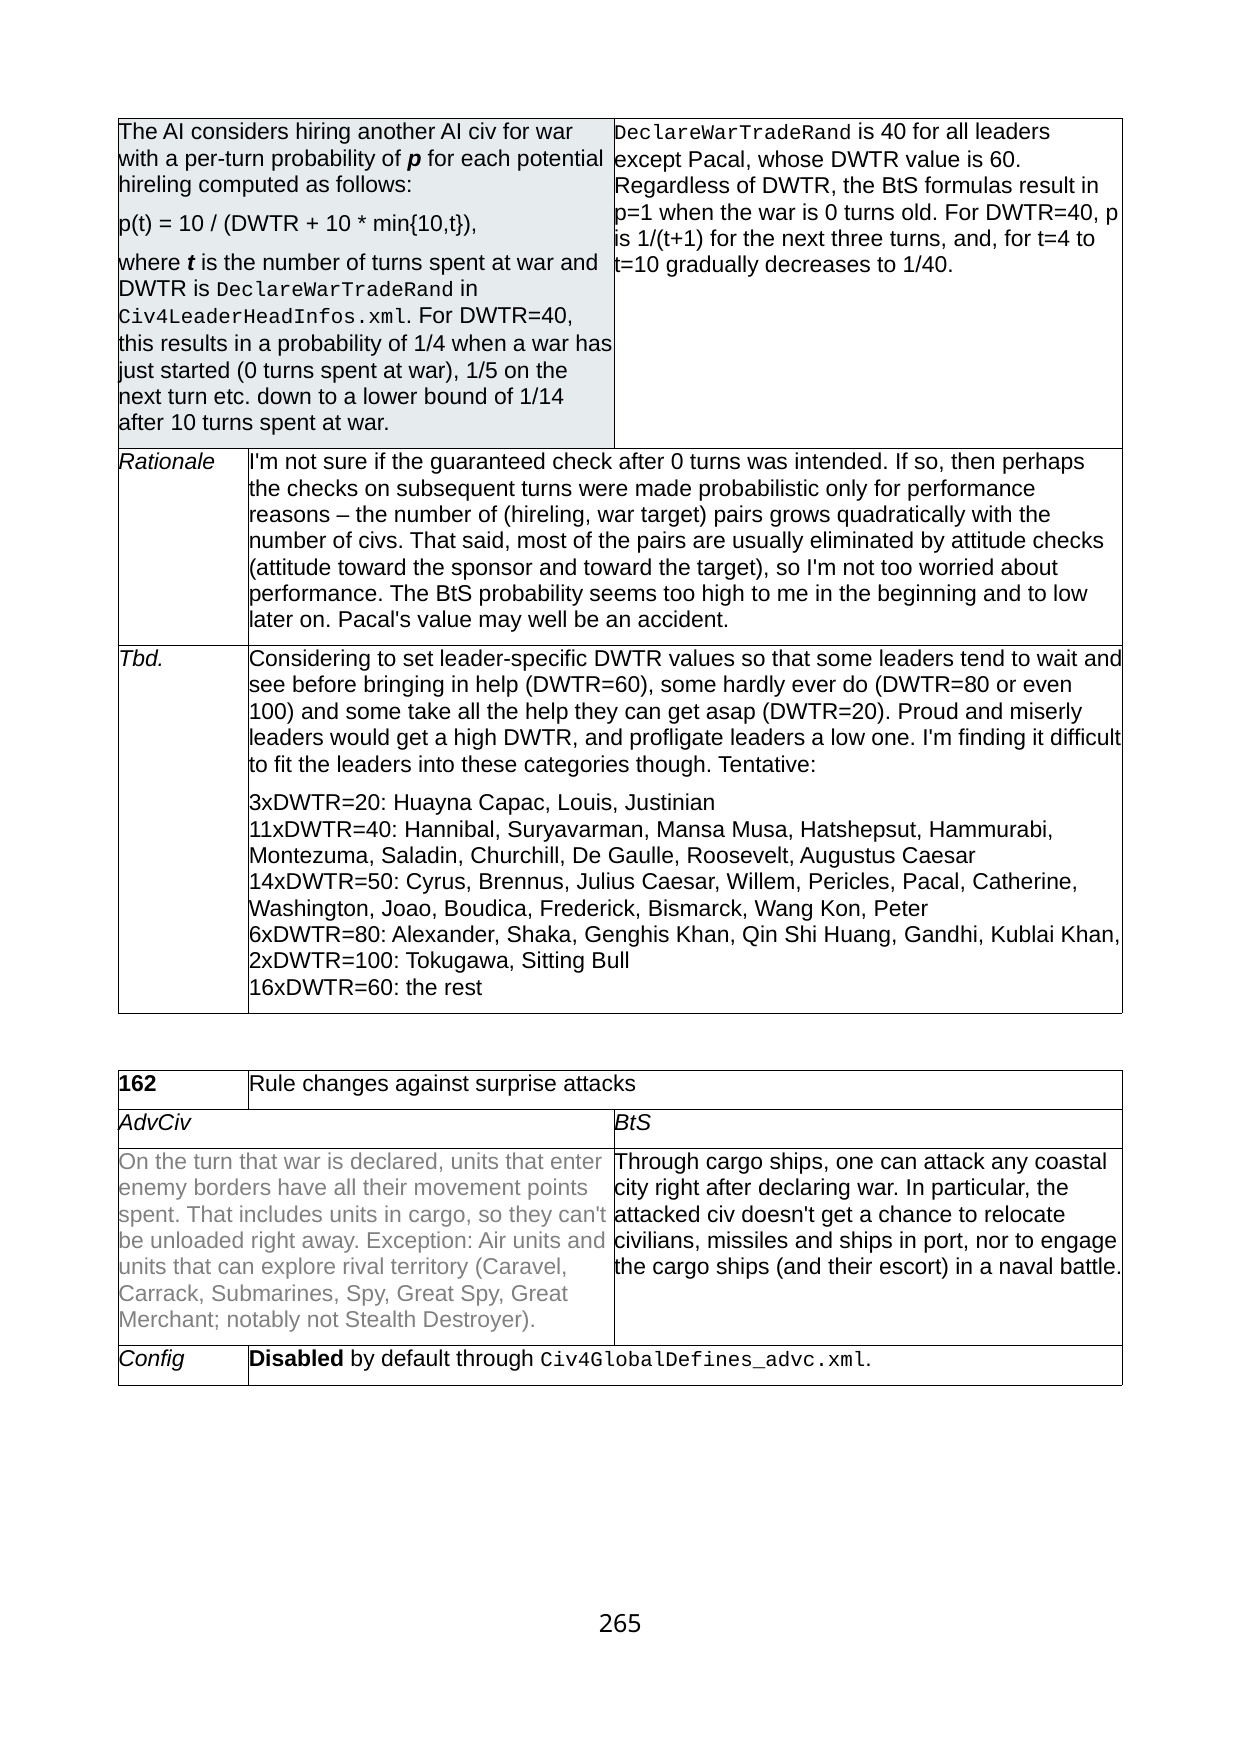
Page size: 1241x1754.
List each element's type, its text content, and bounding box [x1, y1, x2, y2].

table_cell DeclareWarTradeRand is 40 for all leaders except Pacal, whose DWTR value is 60. Regardless of DWTR, the BtS formulas result in p=1 when the war is 0 turns old. For DWTR=40, p is 1/(t+1) for the next three turns, and, for t=4 to t=10 gradually decreases to 1/40. [615, 119, 1122, 448]
table_cell AdvCiv [119, 1110, 614, 1148]
table_cell I'm not sure if the guaranteed check after 0 turns was intended. If so, then perhaps the checks on subsequent turns were made probabilistic only for performance reasons – the number of (hireling, war target) pairs grows quadratically with the number of civs. That said, most of the pairs are usually eliminated by attitude checks (attitude toward the sponsor and toward the target), so I'm not too worried about performance. The BtS probability seems too high to me in the beginning and to low later on. Pacal's value may well be an accident. [249, 449, 1122, 645]
table_header Rule changes against surprise attacks [249, 1071, 1122, 1109]
table_cell BtS [615, 1110, 1122, 1148]
table_header 162 [119, 1071, 248, 1109]
table_cell Through cargo ships, one can attack any coastal city right after declaring war. In particular, the attacked civ doesn't get a chance to relocate civilians, missiles and ships in port, nor to engage the cargo ships (and their escort) in a naval battle. [615, 1149, 1122, 1345]
table_cell The AI considers hiring another AI civ for war with a per-turn probability of p for each potential hireling computed as follows: p(t) = 10 / (DWTR + 10 * min{10,t}), where t is the number of turns spent at war and DWTR is DeclareWarTradeRand in Civ4LeaderHeadInfos.xml. For DWTR=40, this results in a probability of 1/4 when a war has just started (0 turns spent at war), 1/5 on the next turn etc. down to a lower bound of 1/14 after 10 turns spent at war. [119, 119, 614, 448]
table_cell Disabled by default through Civ4GlobalDefines_advc.xml. [249, 1346, 1122, 1385]
table_cell Rationale [119, 449, 248, 645]
table_cell Config [119, 1346, 248, 1385]
table_cell Tbd. [119, 646, 248, 1012]
table_cell Considering to set leader-specific DWTR values so that some leaders tend to wait and see before bringing in help (DWTR=60), some hardly ever do (DWTR=80 or even 100) and some take all the help they can get asap (DWTR=20). Proud and miserly leaders would get a high DWTR, and profligate leaders a low one. I'm finding it difficult to fit the leaders into these categories though. Tentative: 3xDWTR=20: Huayna Capac, Louis, Justinian 11xDWTR=40: Hannibal, Suryavarman, Mansa Musa, Hatshepsut, Hammurabi, Montezuma, Saladin, Churchill, De Gaulle, Roosevelt, Augustus Caesar 14xDWTR=50: Cyrus, Brennus, Julius Caesar, Willem, Pericles, Pacal, Catherine, Washington, Joao, Boudica, Frederick, Bismarck, Wang Kon, Peter 6xDWTR=80: Alexander, Shaka, Genghis Khan, Qin Shi Huang, Gandhi, Kublai Khan, 2xDWTR=100: Tokugawa, Sitting Bull 16xDWTR=60: the rest [249, 646, 1122, 1012]
table_cell On the turn that war is declared, units that enter enemy borders have all their movement points spent. That includes units in cargo, so they can't be unloaded right away. Exception: Air units and units that can explore rival territory (Caravel, Carrack, Submarines, Spy, Great Spy, Great Merchant; notably not Stealth Destroyer). [119, 1149, 614, 1345]
